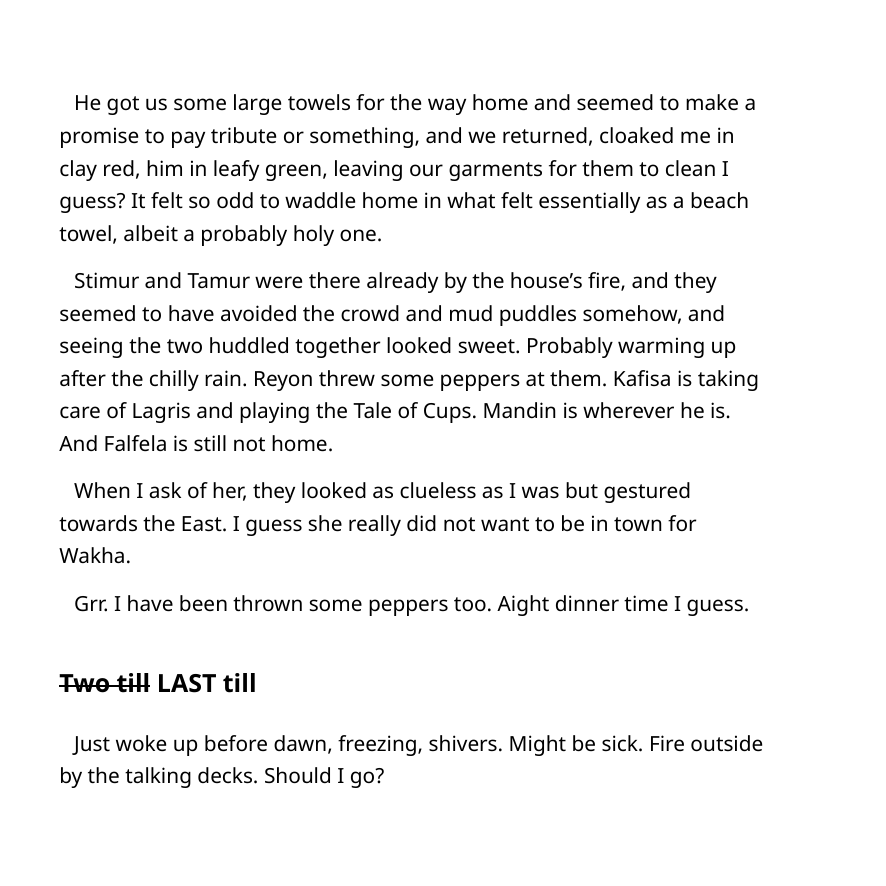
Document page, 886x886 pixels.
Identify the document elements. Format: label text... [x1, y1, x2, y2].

text Stimur and Tamur were there already by the house’s fire, and they seemed to have avoided the crowd and mud puddles somehow, and seeing the two huddled together looked sweet. Probably warming up after the chilly rain. Reyon threw some peppers at them. Kafisa is taking care of Lagris and playing the Tale of Cups. Mandin is wherever he is. And Falfela is still not home. [59, 266, 768, 458]
text Grr. I have been thrown some peppers too. Aight dinner time I guess. [59, 589, 768, 617]
subtitle Two till LAST till [59, 665, 768, 699]
text He got us some large towels for the way home and seemed to make a promise to pay tribute or something, and we returned, cloaked me in clay red, him in leafy green, leaving our garments for them to clean I guess? It felt so odd to waddle home in what felt essentially as a beach towel, albeit a probably holy one. [59, 88, 768, 247]
text Just woke up before dawn, freezing, shivers. Might be sick. Fire outside by the talking decks. Should I go? [59, 729, 768, 790]
text When I ask of her, they looked as clueless as I was but gestured towards the East. I guess she really did not want to be in town for Wakha. [59, 476, 768, 570]
